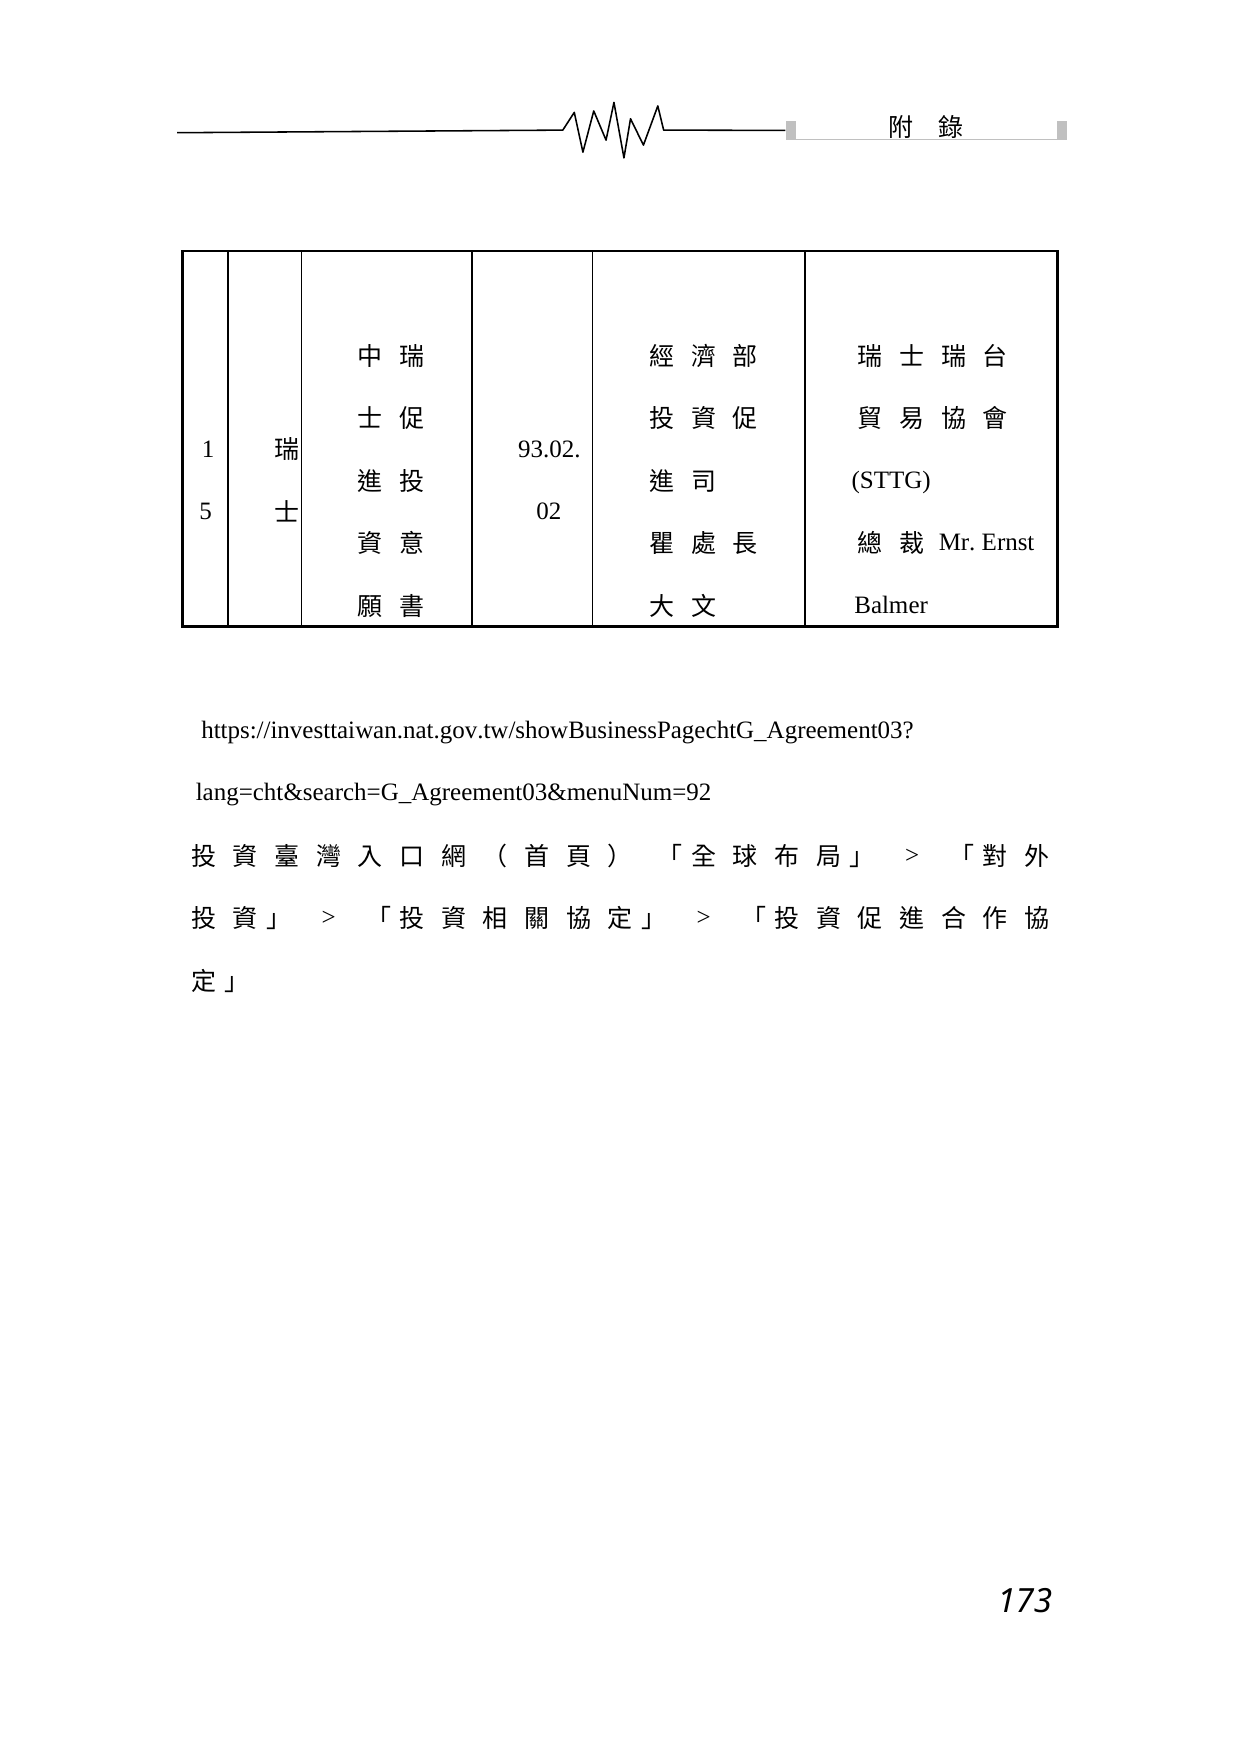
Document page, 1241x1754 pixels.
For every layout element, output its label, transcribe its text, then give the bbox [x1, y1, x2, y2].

text 投資臺灣入口網（首頁）「全球布局」>「對外投資」>「投資相關協定」>「投資促進合作協定」 [183, 813, 1058, 1000]
table_cell 93.02.02 [473, 252, 592, 625]
text https://investtaiwan.nat.gov.tw/showBusinessPagechtG_Agreement03?lang=cht&search=G_Agreement03&menuNum=92 [183, 688, 1058, 813]
table_cell 瑞士瑞台貿易協會(STTG) 總裁Mr. Ernst Balmer [806, 252, 1056, 625]
table_cell 中瑞士促進投資意願書 [302, 252, 471, 625]
table_cell 15 [184, 252, 227, 625]
table_cell 經濟部投資促進司 瞿處長大文 [593, 252, 804, 625]
table_cell 瑞士 [229, 252, 301, 625]
